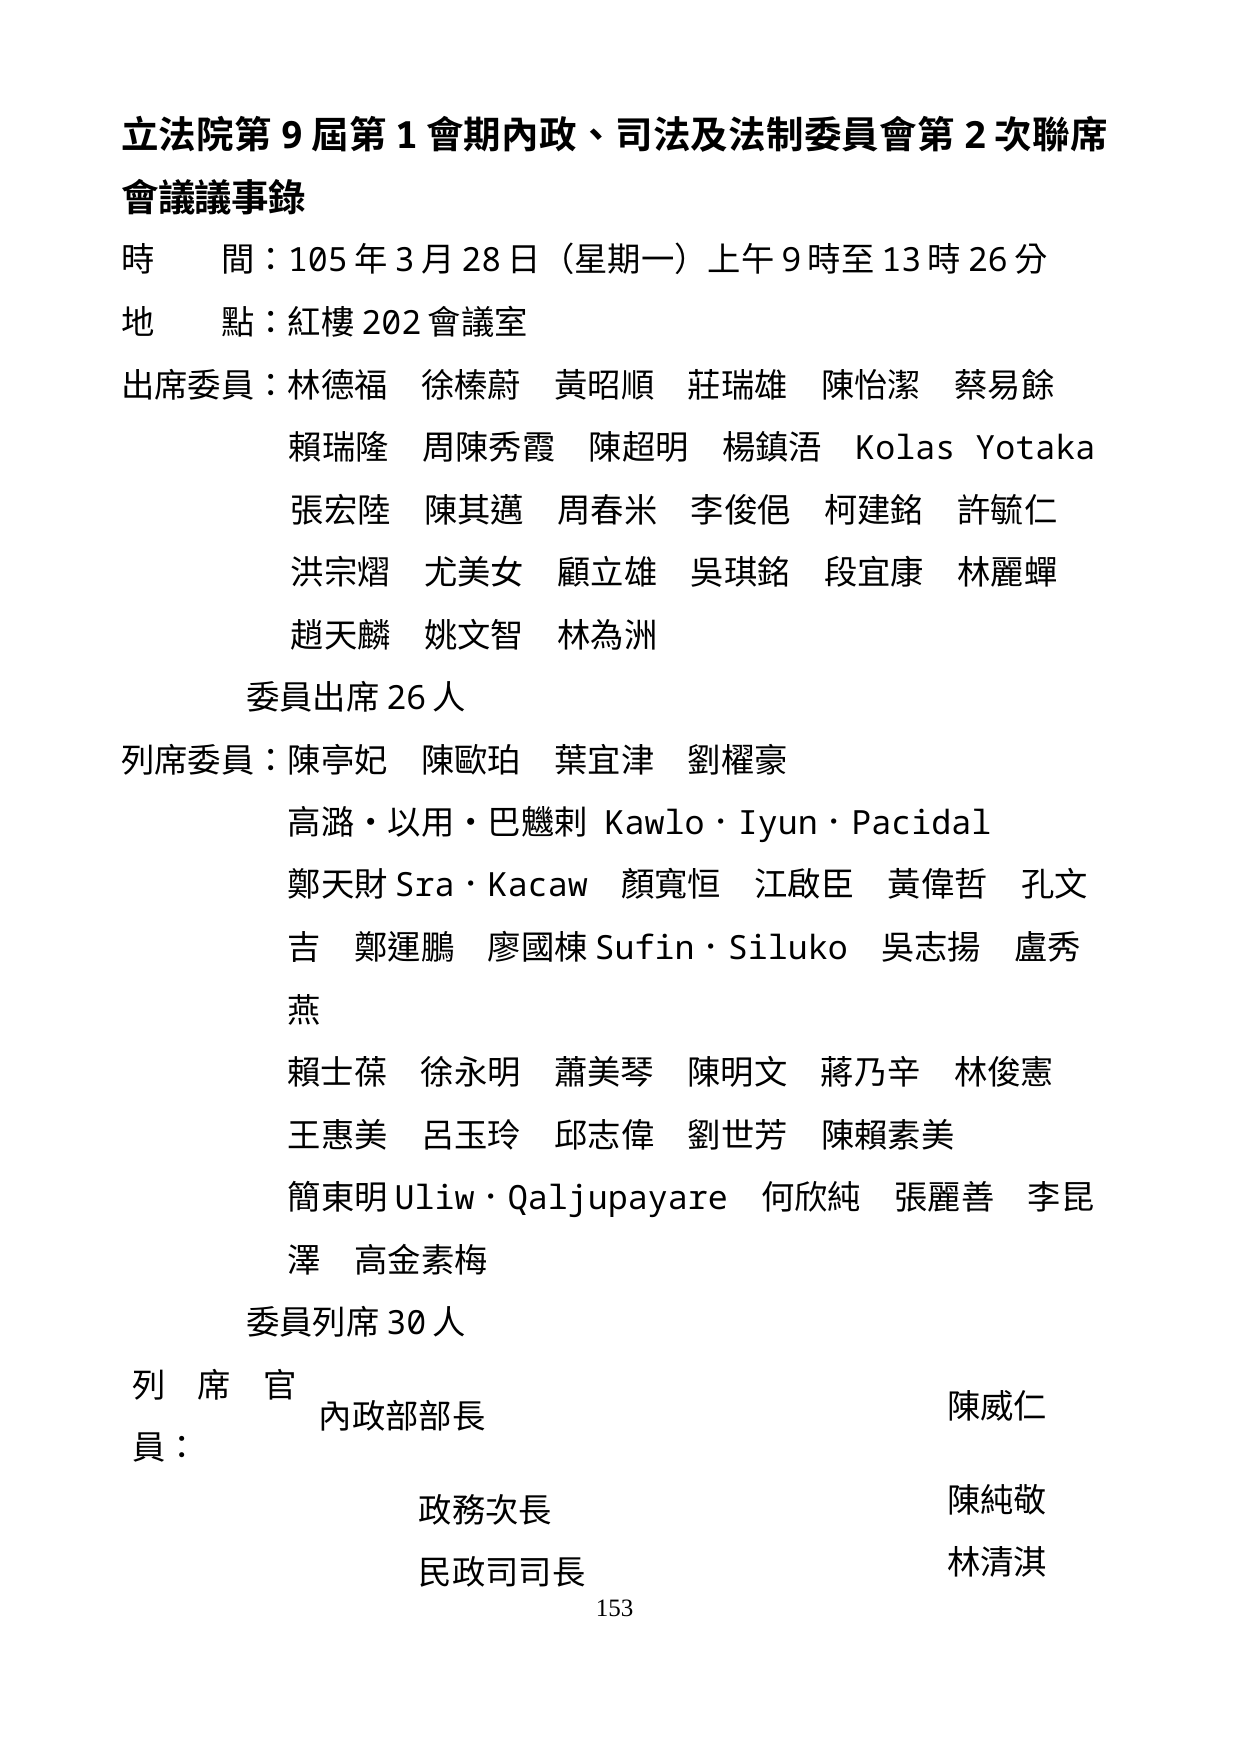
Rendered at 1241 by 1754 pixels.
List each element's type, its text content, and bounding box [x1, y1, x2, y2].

text 委員列席30人 [246, 1278, 1107, 1341]
text 賴瑞隆 周陳秀霞 陳超明 楊鎮浯 Kolas Yotaka 張宏陸 陳其邁 周春米 李俊俋 柯建銘 許毓仁 洪宗熠 尤美女 顧立雄 吳琪銘 段宜康 林麗蟬 趙天麟 姚文智 林為洲 [288, 403, 1107, 653]
text 地 點：紅樓202會議室 [121, 278, 1107, 341]
table_cell 陳純敬 [936, 1466, 1107, 1528]
table_cell 政務次長 [308, 1466, 936, 1528]
table_cell 民政司司長 [308, 1528, 936, 1591]
text 時 間：105年3月28日（星期一）上午9時至13時26分 [121, 216, 1169, 278]
table_cell 林清淇 [936, 1528, 1107, 1591]
table_cell [121, 1528, 307, 1591]
table_header 列席官員： [121, 1341, 307, 1466]
table_header 陳威仁 [936, 1341, 1107, 1466]
table_header 內政部部長 [308, 1341, 936, 1466]
text 出席委員：林德福 徐榛蔚 黃昭順 莊瑞雄 陳怡潔 蔡易餘 [121, 341, 1107, 403]
text 列席委員：陳亭妃 陳歐珀 葉宜津 劉櫂豪 高潞‧以用‧巴魕剌 Kawlo．Iyun．Pacidal 鄭天財Sra．Kacaw 顏寬恒 江啟臣 黃偉哲 孔文吉 鄭運鵬 廖國棟Sufin．Siluko 吳志揚 盧秀燕 [121, 716, 1107, 1028]
text 賴士葆 徐永明 蕭美琴 陳明文 蔣乃辛 林俊憲 王惠美 呂玉玲 邱志偉 劉世芳 陳賴素美 簡東明Uliw．Qaljupayare 何欣純 張麗善 李昆澤 高金素梅 [287, 1028, 1107, 1278]
text 立法院第9屆第1會期內政、司法及法制委員會第2次聯席會議議事錄 [121, 91, 1107, 216]
text 委員出席26人 [246, 653, 1107, 716]
table_cell [121, 1466, 307, 1528]
